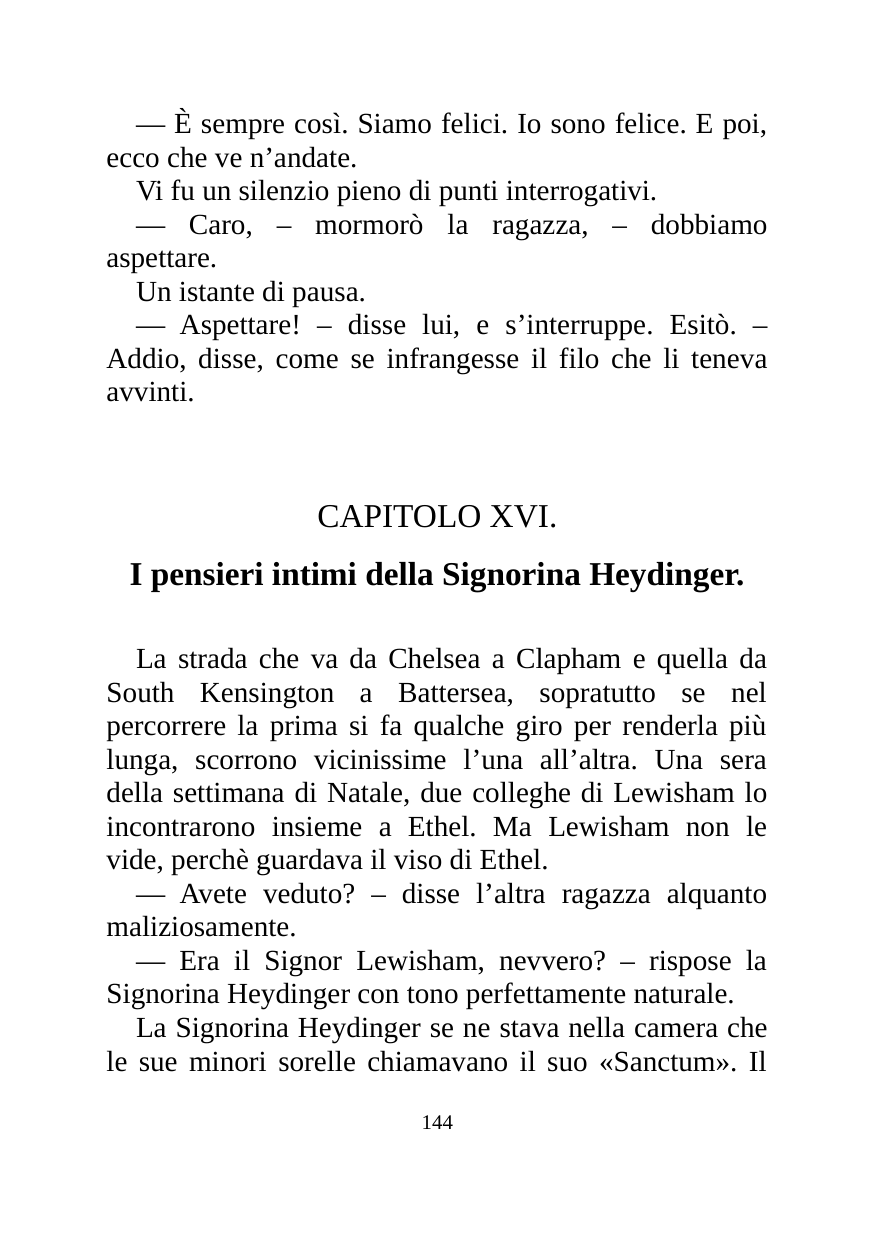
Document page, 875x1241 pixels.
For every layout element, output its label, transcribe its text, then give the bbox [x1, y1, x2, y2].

text Un istante di pausa. [106, 274, 768, 307]
text La Signorina Heydinger se ne stava nella camera che le sue minori sorelle chiamavano il suo «Sanctum». Il [106, 1010, 768, 1077]
text — Avete veduto? – disse l’altra ragazza alquanto maliziosamente. [106, 876, 768, 943]
text — Aspettare! – disse lui, e s’interruppe. Esitò. – Addio, disse, come se infrangesse il filo che li teneva avvinti. [106, 307, 768, 408]
subtitle CAPITOLO XVI. I pensieri intimi della Signorina Heydinger. [106, 497, 768, 592]
text — Caro, – mormorò la ragazza, – dobbiamo aspettare. [106, 207, 768, 274]
text — Era il Signor Lewisham, nevvero? – rispose la Signorina Heydinger con tono perfettamente naturale. [106, 943, 768, 1010]
text La strada che va da Chelsea a Clapham e quella da South Kensington a Battersea, sopratutto se nel percorrere la prima si fa qualche giro per renderla più lunga, scorrono vicinissime l’una all’altra. Una sera della settimana di Natale, due colleghe di Lewisham lo incontrarono insieme a Ethel. Ma Lewisham non le vide, perchè guardava il viso di Ethel. [106, 641, 768, 876]
text — È sempre così. Siamo felici. Io sono felice. E poi, ecco che ve n’andate. [106, 106, 768, 173]
text Vi fu un silenzio pieno di punti interrogativi. [106, 173, 768, 207]
